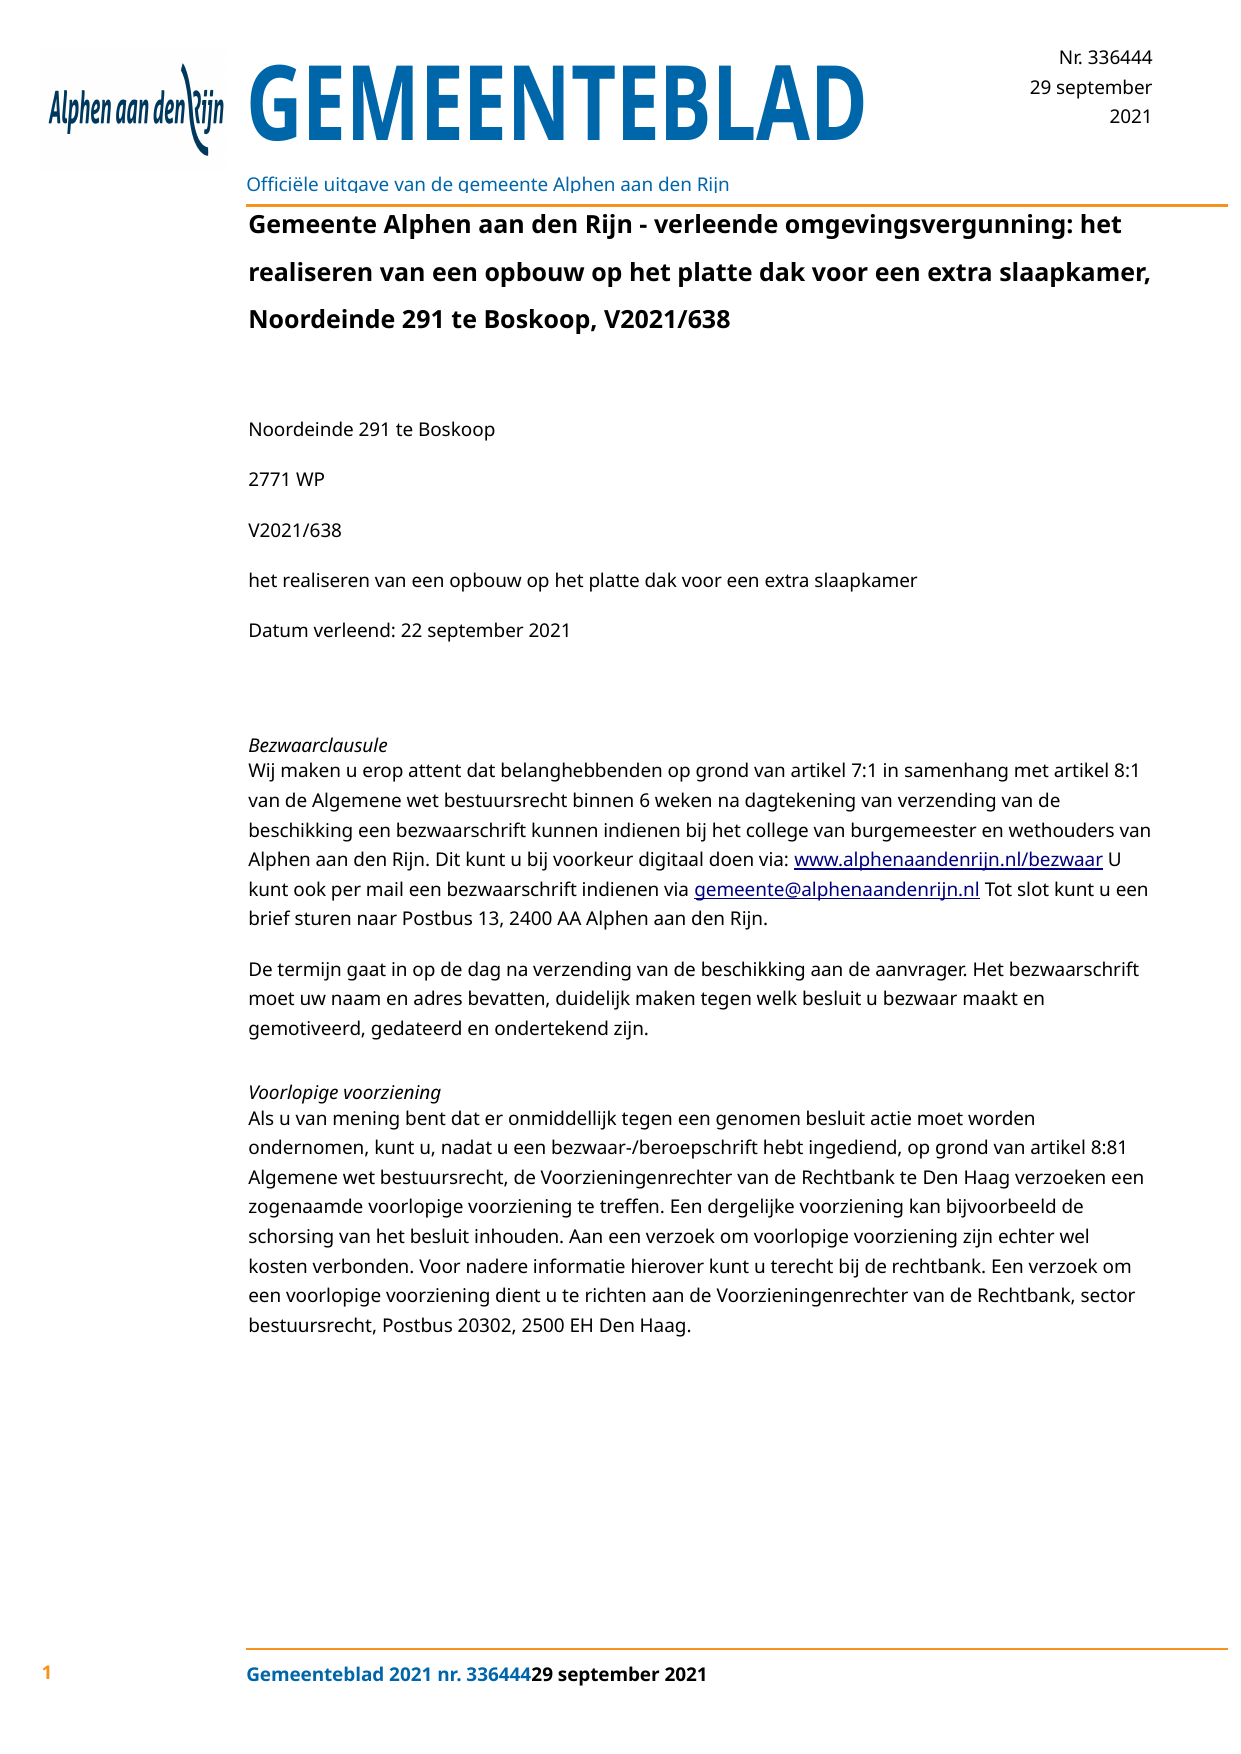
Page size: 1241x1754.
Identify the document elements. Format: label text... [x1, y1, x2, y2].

text Noordeinde 291 te Boskoop [248, 416, 1152, 442]
text Als u van mening bent dat er onmiddellijk tegen een genomen besluit actie moet worden ondernomen, kunt u, nadat u een bezwaar-/beroepschrift hebt ingediend, op grond van artikel 8:81 Algemene wet bestuursrecht, de Voorzieningenrechter van de Rechtbank te Den Haag verzoeken een zogenaamde voorlopige voorziening te treffen. Een dergelijke voorziening kan bijvoorbeeld de schorsing van het besluit inhouden. Aan een verzoek om voorlopige voorziening zijn echter wel kosten verbonden. Voor nadere informatie hierover kunt u terecht bij de rechtbank. Een verzoek om een voorlopige voorziening dient u te richten aan de Voorzieningenrechter van de Rechtbank, sector bestuursrecht, Postbus 20302, 2500 EH Den Haag. [248, 1105, 1152, 1338]
text Gemeente Alphen aan den Rijn - verleende omgevingsvergunning: het realiseren van een opbouw op het platte dak voor een extra slaapkamer, Noordeinde 291 te Boskoop, V2021/638 [248, 207, 1152, 336]
text Wij maken u erop attent dat belanghebbenden op grond van artikel 7:1 in samenhang met artikel 8:1 van de Algemene wet bestuursrecht binnen 6 weken na dagtekening van verzending van de beschikking een bezwaarschrift kunnen indienen bij het college van burgemeester en wethouders van Alphen aan den Rijn. Dit kunt u bij voorkeur digitaal doen via: www.alphenaandenrijn.nl/bezwaar U kunt ook per mail een bezwaarschrift indienen via gemeente@alphenaandenrijn.nl Tot slot kunt u een brief sturen naar Postbus 13, 2400 AA Alphen aan den Rijn. [248, 758, 1152, 931]
text Voorlopige voorziening [248, 1079, 1152, 1105]
picture [41, 47, 231, 172]
text 2771 WP [248, 466, 1152, 492]
text Datum verleend: 22 september 2021 [248, 618, 1152, 643]
text De termijn gaat in op de dag na verzending van de beschikking aan de aanvrager. Het bezwaarschrift moet uw naam en adres bevatten, duidelijk maken tegen welk besluit u bezwaar maakt en gemotiveerd, gedateerd en ondertekend zijn. [248, 956, 1152, 1041]
text Bezwaarclausule [248, 732, 1152, 758]
text V2021/638 [248, 517, 1152, 542]
text het realiseren van een opbouw op het platte dak voor een extra slaapkamer [248, 567, 1152, 593]
